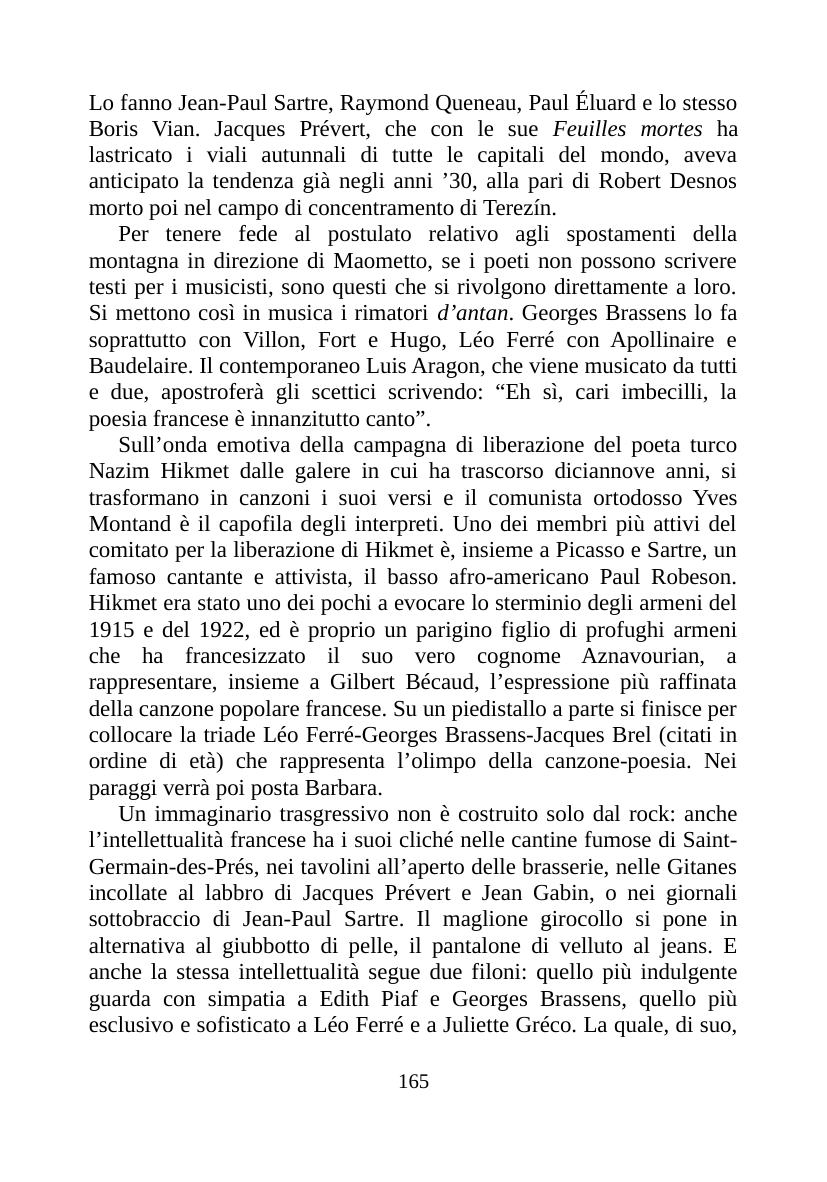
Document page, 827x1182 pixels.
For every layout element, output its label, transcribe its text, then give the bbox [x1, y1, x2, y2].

text Sull’onda emotiva della campagna di liberazione del poeta turco Nazim Hikmet dalle galere in cui ha trascorso diciannove anni, si trasformano in canzoni i suoi versi e il comunista ortodosso Yves Montand è il capofila degli interpreti. Uno dei membri più attivi del comitato per la liberazione di Hikmet è, insieme a Picasso e Sartre, un famoso cantante e attivista, il basso afro-americano Paul Robeson. Hikmet era stato uno dei pochi a evocare lo sterminio degli armeni del 1915 e del 1922, ed è proprio un parigino figlio di profughi armeni che ha francesizzato il suo vero cognome Aznavourian, a rappresentare, insieme a Gilbert Bécaud, l’espressione più raffinata della canzone popolare francese. Su un piedistallo a parte si finisce per collocare la triade Léo Ferré-Georges Brassens-Jacques Brel (citati in ordine di età) che rappresenta l’olimpo della canzone-poesia. Nei paraggi verrà poi posta Barbara. [88, 431, 738, 800]
text Per tenere fede al postulato relativo agli spostamenti della montagna in direzione di Maometto, se i poeti non possono scrivere testi per i musicisti, sono questi che si rivolgono direttamente a loro. Si mettono così in musica i rimatori d’antan. Georges Brassens lo fa soprattutto con Villon, Fort e Hugo, Léo Ferré con Apollinaire e Baudelaire. Il contemporaneo Luis Aragon, che viene musicato da tutti e due, apostroferà gli scettici scrivendo: “Eh sì, cari imbecilli, la poesia francese è innanzitutto canto”. [88, 220, 738, 431]
text Lo fanno Jean-Paul Sartre, Raymond Queneau, Paul Éluard e lo stesso Boris Vian. Jacques Prévert, che con le sue Feuilles mortes ha lastricato i viali autunnali di tutte le capitali del mondo, aveva anticipato la tendenza già negli anni ’30, alla pari di Robert Desnos morto poi nel campo di concentramento di Terezín. [88, 88, 738, 220]
text Un immaginario trasgressivo non è costruito solo dal rock: anche l’intellettualità francese ha i suoi cliché nelle cantine fumose di Saint-Germain-des-Prés, nei tavolini all’aperto delle brasserie, nelle Gitanes incollate al labbro di Jacques Prévert e Jean Gabin, o nei giornali sottobraccio di Jean-Paul Sartre. Il maglione girocollo si pone in alternativa al giubbotto di pelle, il pantalone di velluto al jeans. E anche la stessa intellettualità segue due filoni: quello più indulgente guarda con simpatia a Edith Piaf e Georges Brassens, quello più esclusivo e sofisticato a Léo Ferré e a Juliette Gréco. La quale, di suo, [88, 800, 738, 1037]
